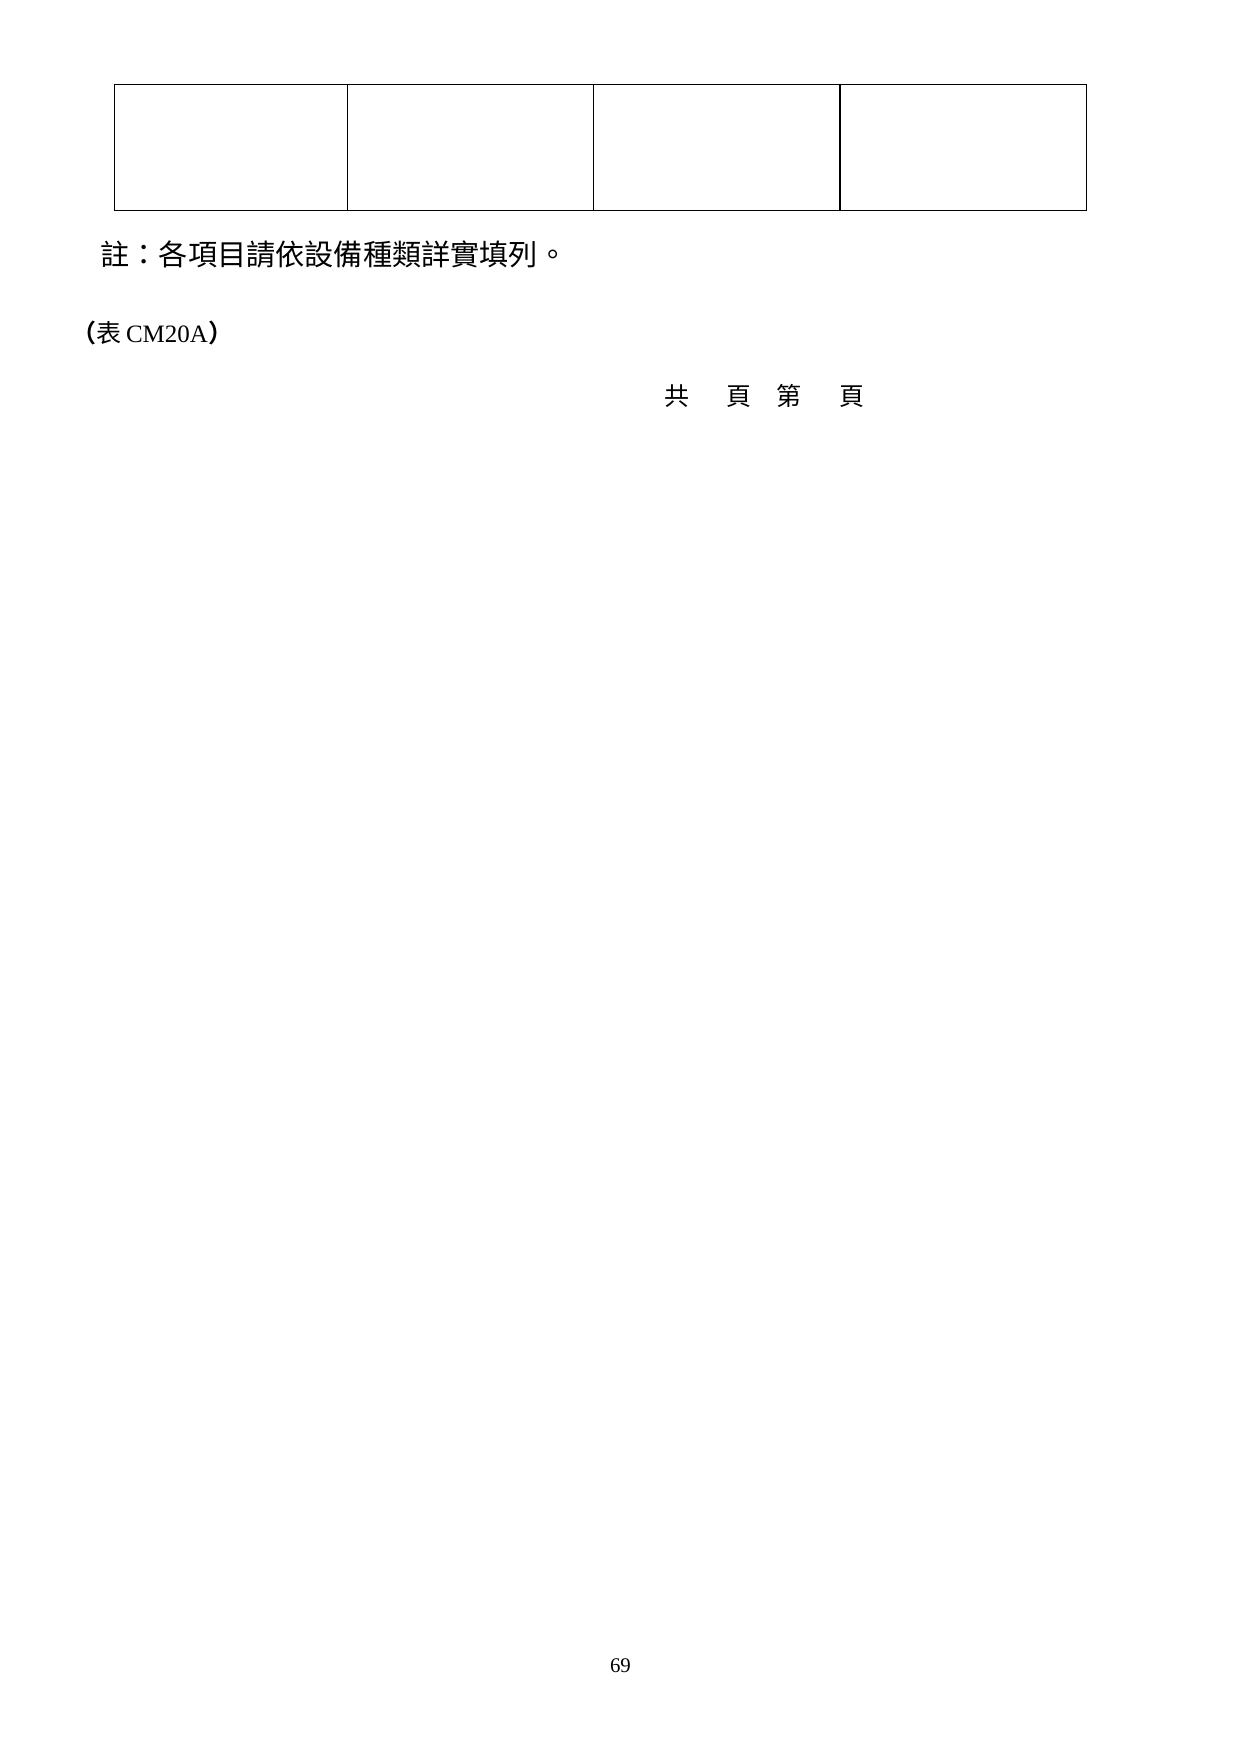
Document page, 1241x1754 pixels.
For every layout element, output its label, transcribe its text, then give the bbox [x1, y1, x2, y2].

table_cell [594, 85, 839, 210]
text 共 頁 第 頁 [71, 352, 1169, 415]
table_cell [115, 85, 347, 210]
text （表CM20A） [71, 290, 1169, 352]
table_cell [348, 85, 593, 210]
table_cell [841, 85, 1086, 210]
text 註：各項目請依設備種類詳實填列。 [100, 211, 1169, 273]
